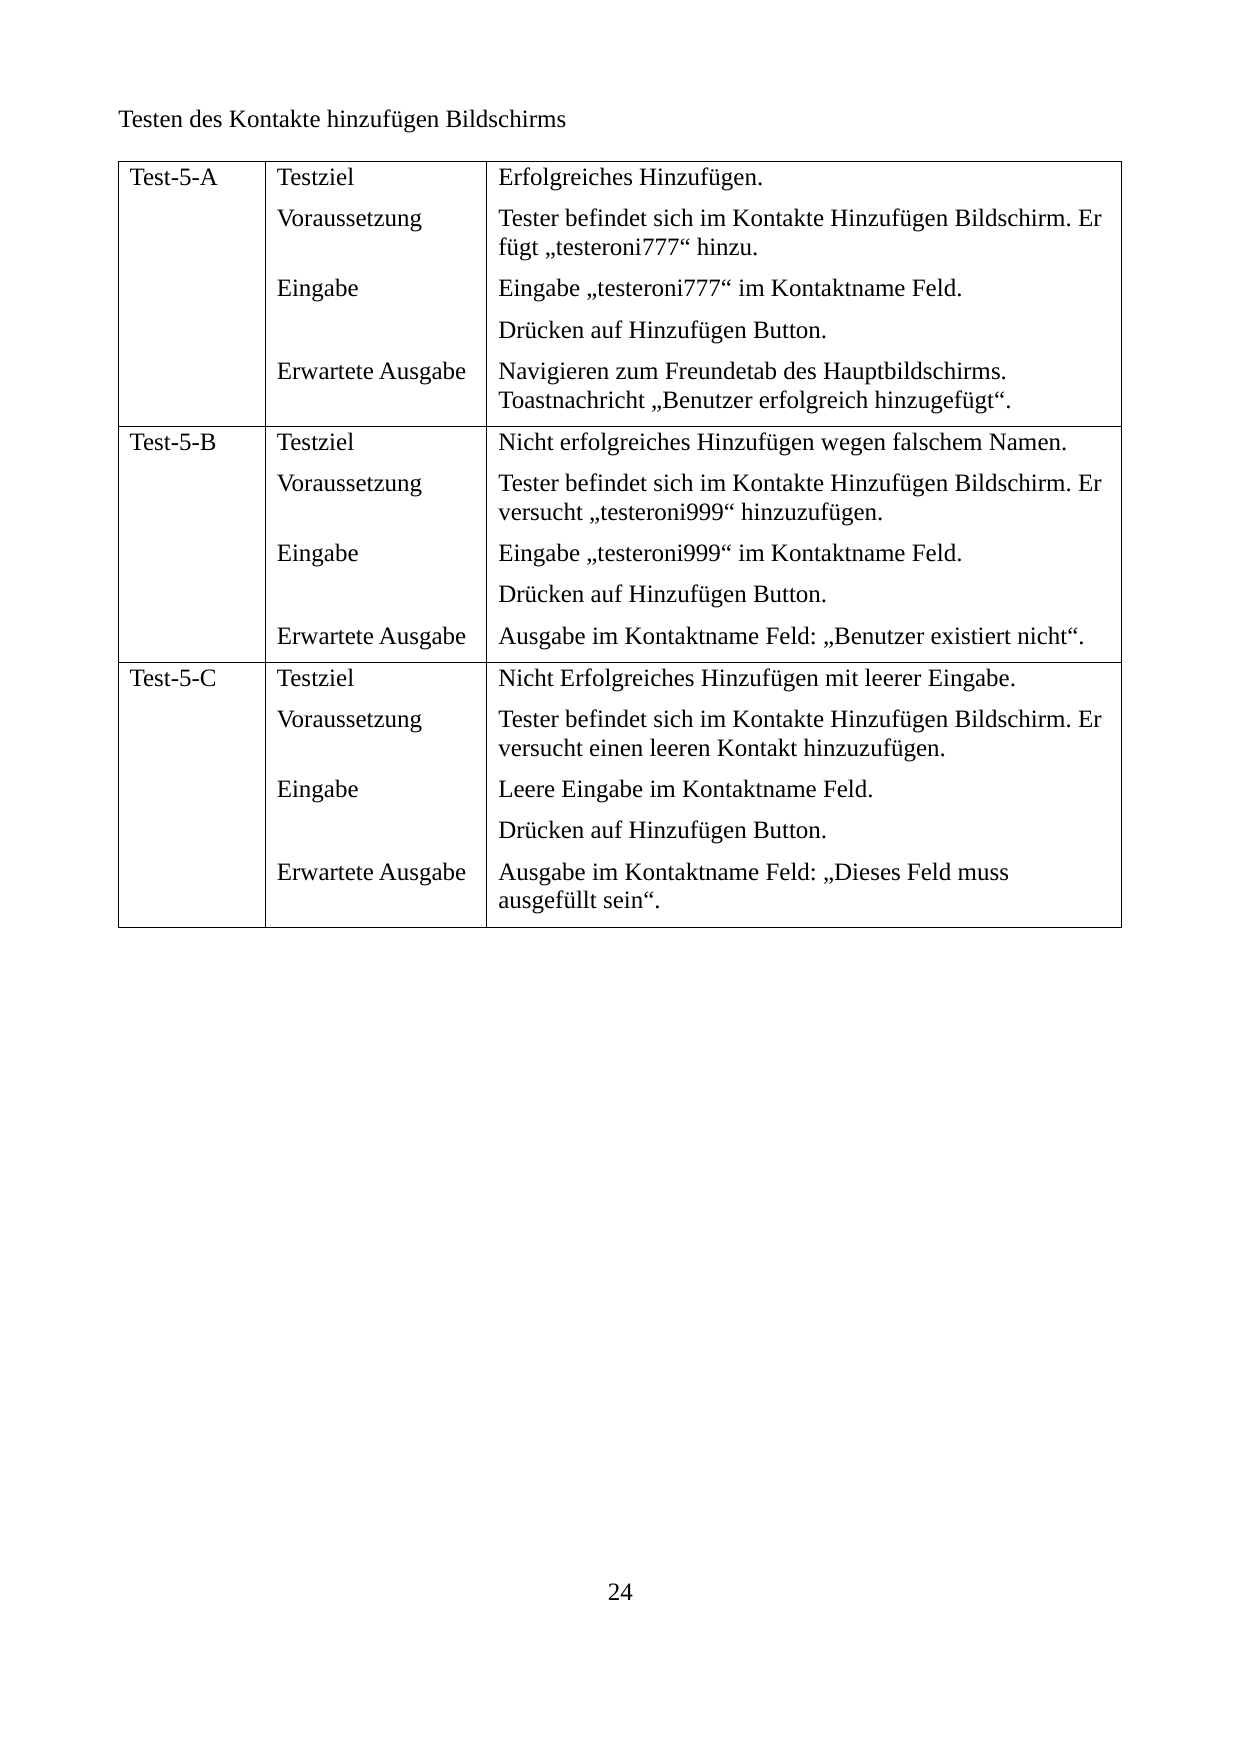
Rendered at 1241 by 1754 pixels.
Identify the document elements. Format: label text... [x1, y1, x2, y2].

table_cell [119, 274, 265, 356]
table_cell Ausgabe im Kontaktname Feld: „Benutzer existiert nicht“. [487, 621, 1121, 662]
table_header Erfolgreiches Hinzufügen. [487, 162, 1121, 203]
table_cell Tester befindet sich im Kontakte Hinzufügen Bildschirm. Er versucht einen leeren Kontakt hinzuzufügen. [487, 704, 1121, 774]
table_cell Voraussetzung [266, 468, 486, 538]
table_cell Nicht Erfolgreiches Hinzufügen mit leerer Eingabe. [487, 663, 1121, 704]
table_header Testziel [266, 162, 486, 203]
table_cell [119, 468, 265, 538]
table_cell Leere Eingabe im Kontaktname Feld. Drücken auf Hinzufügen Button. [487, 774, 1121, 857]
text Testen des Kontakte hinzufügen Bildschirms [118, 104, 1122, 132]
table_cell Test-5-C [119, 663, 265, 704]
table_cell [119, 704, 265, 774]
table_cell Ausgabe im Kontaktname Feld: „Dieses Feld muss ausgefüllt sein“. [487, 857, 1121, 927]
table_cell Testziel [266, 427, 486, 468]
table_cell Nicht erfolgreiches Hinzufügen wegen falschem Namen. [487, 427, 1121, 468]
table_cell Tester befindet sich im Kontakte Hinzufügen Bildschirm. Er fügt „testeroni777“ hinzu. [487, 204, 1121, 273]
table_cell [119, 538, 265, 621]
table_cell [119, 356, 265, 426]
table_cell [119, 621, 265, 662]
table_cell Eingabe [266, 774, 486, 857]
table_cell Testziel [266, 663, 486, 704]
table_cell Erwartete Ausgabe [266, 356, 486, 426]
table_cell Navigieren zum Freundetab des Hauptbildschirms. Toastnachricht „Benutzer erfolgreich hinzugefügt“. [487, 356, 1121, 426]
table_cell Eingabe [266, 538, 486, 621]
table_cell Voraussetzung [266, 204, 486, 273]
table_cell Voraussetzung [266, 704, 486, 774]
table_cell [119, 774, 265, 857]
table_cell Tester befindet sich im Kontakte Hinzufügen Bildschirm. Er versucht „testeroni999“ hinzuzufügen. [487, 468, 1121, 538]
table_cell Eingabe [266, 274, 486, 356]
table_cell [119, 857, 265, 927]
table_cell Erwartete Ausgabe [266, 621, 486, 662]
table_header Test-5-A [119, 162, 265, 203]
table_cell Eingabe „testeroni999“ im Kontaktname Feld. Drücken auf Hinzufügen Button. [487, 538, 1121, 621]
table_cell Erwartete Ausgabe [266, 857, 486, 927]
table_cell Test-5-B [119, 427, 265, 468]
table_cell Eingabe „testeroni777“ im Kontaktname Feld. Drücken auf Hinzufügen Button. [487, 274, 1121, 356]
table_cell [119, 204, 265, 273]
